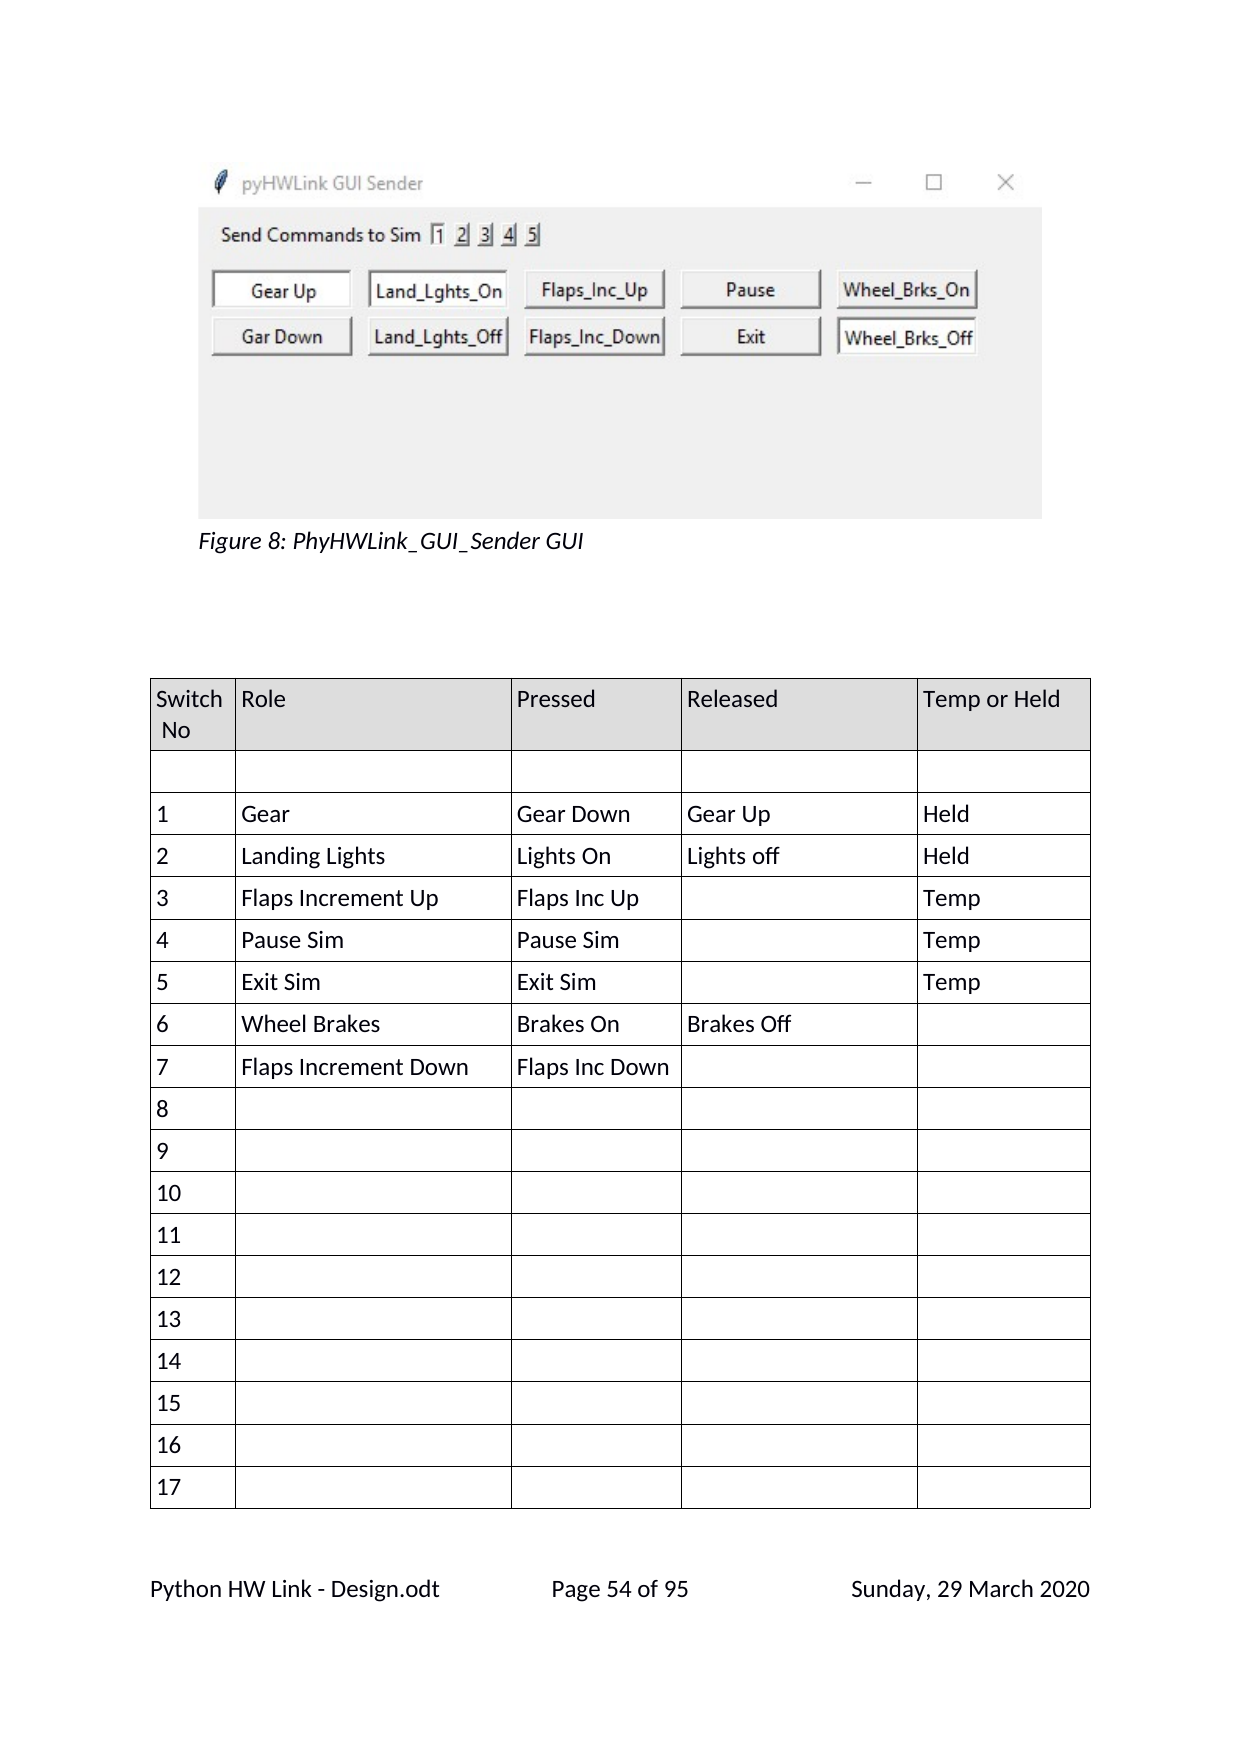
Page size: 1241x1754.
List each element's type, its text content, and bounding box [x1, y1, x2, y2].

table_cell [682, 962, 917, 1003]
table_cell 6 [151, 1004, 235, 1045]
table_cell 11 [151, 1214, 235, 1255]
table_cell [918, 1130, 1090, 1171]
table_cell 17 [151, 1467, 235, 1508]
table_cell Pause Sim [512, 920, 681, 961]
table_cell Flaps Inc Down [512, 1046, 681, 1087]
table_cell [682, 1382, 917, 1423]
table_cell [236, 751, 511, 792]
table_cell [236, 1425, 511, 1466]
table_cell Gear Up [682, 793, 917, 834]
table_cell Brakes On [512, 1004, 681, 1045]
table_cell Temp [918, 920, 1090, 961]
table_header Released [682, 679, 917, 750]
table_cell [512, 1382, 681, 1423]
table_cell Wheel Brakes [236, 1004, 511, 1045]
table_cell [682, 1340, 917, 1381]
table_cell [918, 751, 1090, 792]
table_cell [236, 1340, 511, 1381]
table_cell 5 [151, 962, 235, 1003]
table_cell 1 [151, 793, 235, 834]
table_cell [236, 1298, 511, 1339]
table_cell [512, 1467, 681, 1508]
table_cell [918, 1214, 1090, 1255]
table_cell [918, 1172, 1090, 1213]
table_cell 2 [151, 835, 235, 876]
table_cell [918, 1004, 1090, 1045]
table_cell [236, 1214, 511, 1255]
table_cell 16 [151, 1425, 235, 1466]
table_cell [512, 1340, 681, 1381]
table_cell Gear [236, 793, 511, 834]
table_cell [236, 1382, 511, 1423]
table_cell 14 [151, 1340, 235, 1381]
table_cell Pause Sim [236, 920, 511, 961]
table_cell Gear Down [512, 793, 681, 834]
table_cell [682, 1130, 917, 1171]
table_cell [682, 1172, 917, 1213]
table_cell [918, 1382, 1090, 1423]
table_cell 7 [151, 1046, 235, 1087]
table_cell [682, 1298, 917, 1339]
table_cell [918, 1256, 1090, 1297]
table_cell [151, 751, 235, 792]
table_cell Flaps Increment Up [236, 877, 511, 918]
table_cell [682, 1425, 917, 1466]
table_cell 9 [151, 1130, 235, 1171]
table_cell [682, 1088, 917, 1129]
table_cell Held [918, 835, 1090, 876]
table_cell [918, 1046, 1090, 1087]
table_cell 12 [151, 1256, 235, 1297]
table_cell 15 [151, 1382, 235, 1423]
table_cell [512, 1130, 681, 1171]
picture [198, 162, 1042, 519]
text Figure 8: PhyHWLink_GUI_Sender GUI [198, 519, 1042, 556]
table_cell Landing Lights [236, 835, 511, 876]
table_cell [682, 1467, 917, 1508]
table_cell Lights On [512, 835, 681, 876]
table_cell 8 [151, 1088, 235, 1129]
table_cell [512, 1088, 681, 1129]
table_cell Exit Sim [236, 962, 511, 1003]
table_cell Exit Sim [512, 962, 681, 1003]
table_header Pressed [512, 679, 681, 750]
table_cell [512, 1425, 681, 1466]
table_cell [918, 1088, 1090, 1129]
table_cell [236, 1172, 511, 1213]
table_cell Flaps Inc Up [512, 877, 681, 918]
table_cell [512, 1172, 681, 1213]
table_cell Lights off [682, 835, 917, 876]
table_header Role [236, 679, 511, 750]
table_cell 4 [151, 920, 235, 961]
table_cell Brakes Off [682, 1004, 917, 1045]
table_cell 3 [151, 877, 235, 918]
table_cell [918, 1425, 1090, 1466]
table_cell Held [918, 793, 1090, 834]
table_cell [682, 751, 917, 792]
table_cell [236, 1256, 511, 1297]
table_cell [512, 1214, 681, 1255]
table_cell [682, 877, 917, 918]
table_cell Temp [918, 962, 1090, 1003]
table_cell [512, 751, 681, 792]
table_cell [682, 1214, 917, 1255]
table_cell [918, 1340, 1090, 1381]
table_cell [918, 1467, 1090, 1508]
table_cell [682, 1046, 917, 1087]
table_header Temp or Held [918, 679, 1090, 750]
table_cell [512, 1298, 681, 1339]
table_cell [236, 1088, 511, 1129]
table_cell [236, 1467, 511, 1508]
table_cell [682, 920, 917, 961]
table_cell Temp [918, 877, 1090, 918]
table_header Switch No [151, 679, 235, 750]
table_cell [236, 1130, 511, 1171]
table_cell Flaps Increment Down [236, 1046, 511, 1087]
table_cell [682, 1256, 917, 1297]
table_cell [918, 1298, 1090, 1339]
table_cell 10 [151, 1172, 235, 1213]
table_cell [512, 1256, 681, 1297]
table_cell 13 [151, 1298, 235, 1339]
